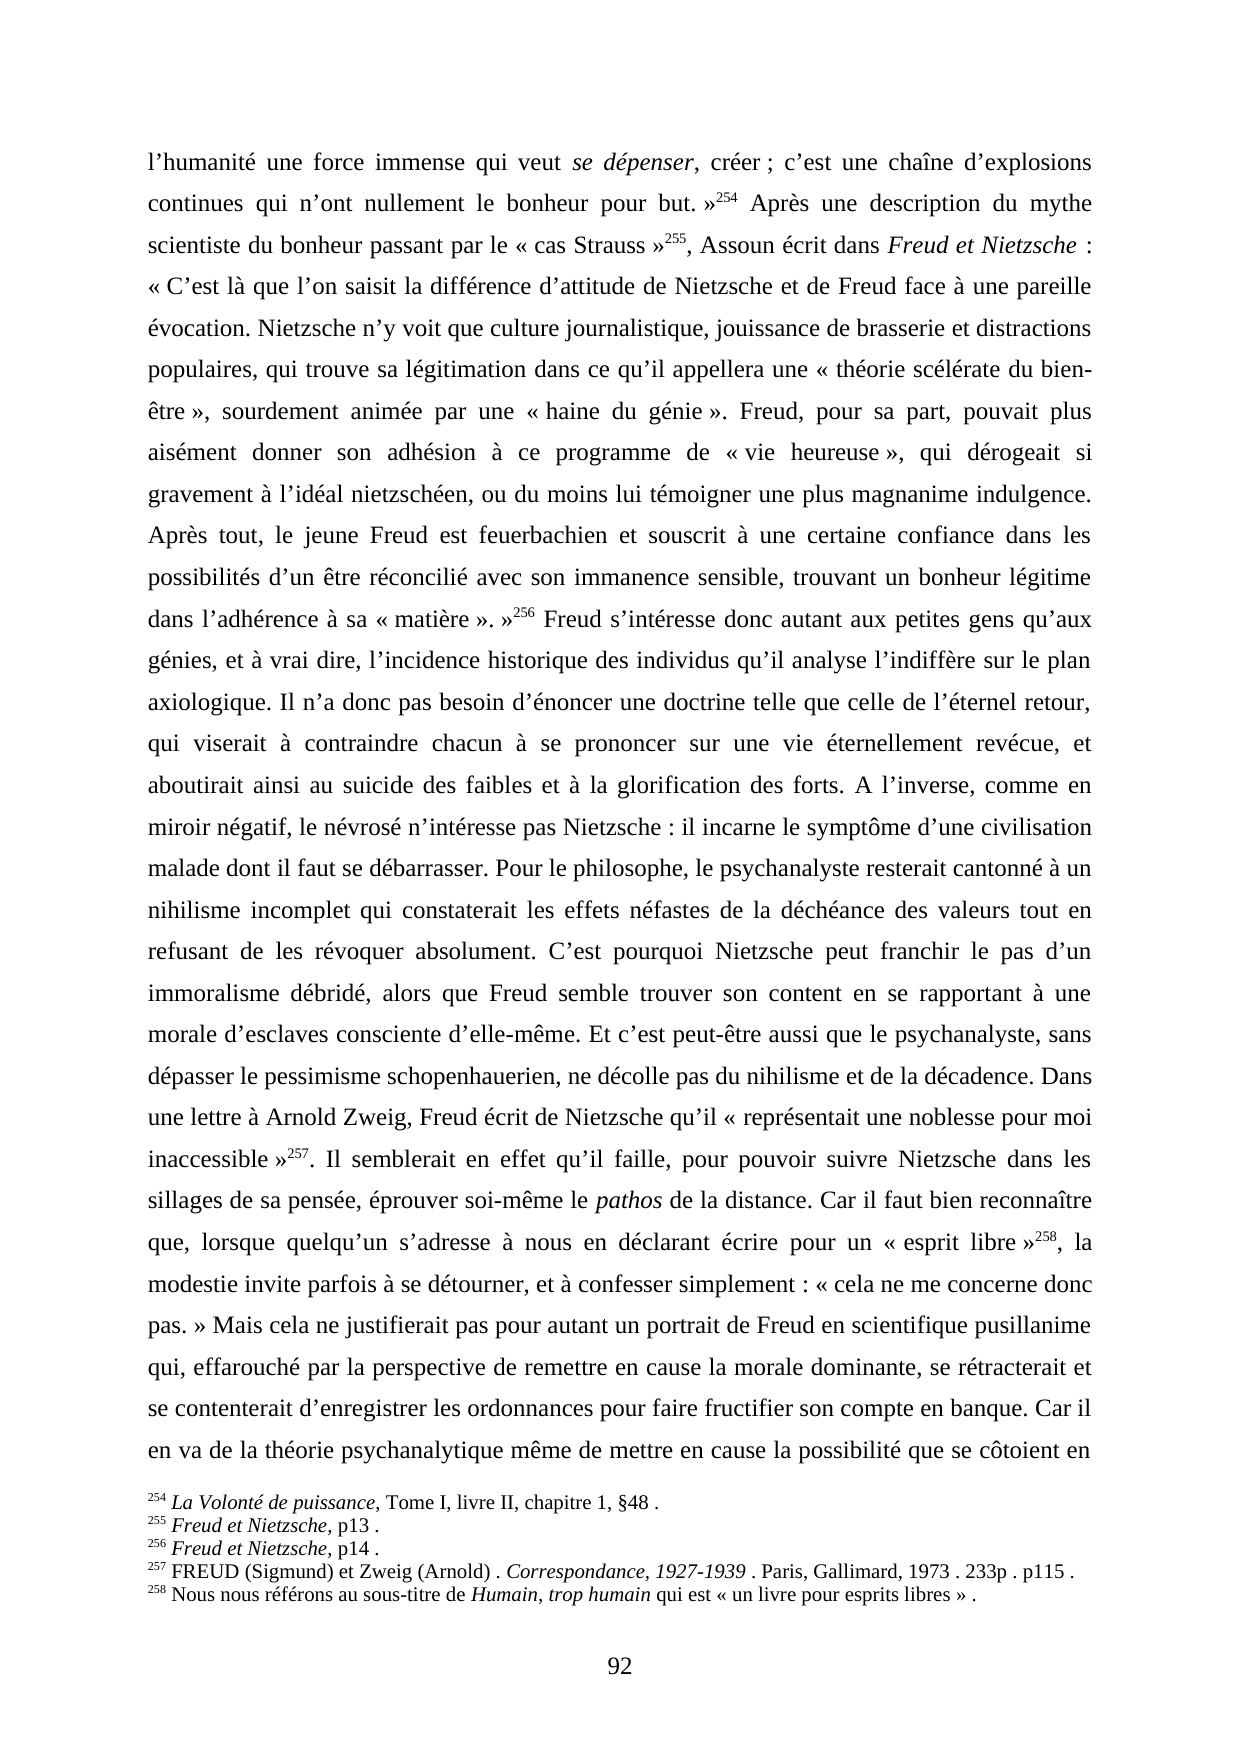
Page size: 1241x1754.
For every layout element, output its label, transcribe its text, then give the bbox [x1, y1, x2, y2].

text La Volonté de puissance, Tome I, livre II, chapitre 1, §48 . [148, 1491, 1092, 1514]
text FREUD (Sigmund) et Zweig (Arnold) . Correspondance, 1927-1939 . Paris, Gallimard, 1973 . 233p . p115 . [148, 1560, 1092, 1583]
text Freud et Nietzsche, p14 . [148, 1537, 1092, 1560]
text Freud et Nietzsche, p13 . [148, 1514, 1092, 1537]
text l’humanité une force immense qui veut se dépenser, créer ; c’est une chaîne d’explosions continues qui n’ont nullement le bonheur pour but. » Après une description du mythe scientiste du bonheur passant par le « cas Strauss », Assoun écrit dans Freud et Nietzsche : « C’est là que l’on saisit la différence d’attitude de Nietzsche et de Freud face à une pareille évocation. Nietzsche n’y voit que culture journalistique, jouissance de brasserie et distractions populaires, qui trouve sa légitimation dans ce qu’il appellera une « théorie scélérate du bien-être », sourdement animée par une « haine du génie ». Freud, pour sa part, pouvait plus aisément donner son adhésion à ce programme de « vie heureuse », qui dérogeait si gravement à l’idéal nietzschéen, ou du moins lui témoigner une plus magnanime indulgence. Après tout, le jeune Freud est feuerbachien et souscrit à une certaine confiance dans les possibilités d’un être réconcilié avec son immanence sensible, trouvant un bonheur légitime dans l’adhérence à sa « matière ». » Freud s’intéresse donc autant aux petites gens qu’aux génies, et à vrai dire, l’incidence historique des individus qu’il analyse l’indiffère sur le plan axiologique. Il n’a donc pas besoin d’énoncer une doctrine telle que celle de l’éternel retour, qui viserait à contraindre chacun à se prononcer sur une vie éternellement revécue, et aboutirait ainsi au suicide des faibles et à la glorification des forts. A l’inverse, comme en miroir négatif, le névrosé n’intéresse pas Nietzsche : il incarne le symptôme d’une civilisation malade dont il faut se débarrasser. Pour le philosophe, le psychanalyste resterait cantonné à un nihilisme incomplet qui constaterait les effets néfastes de la déchéance des valeurs tout en refusant de les révoquer absolument. C’est pourquoi Nietzsche peut franchir le pas d’un immoralisme débridé, alors que Freud semble trouver son content en se rapportant à une morale d’esclaves consciente d’elle-même. Et c’est peut-être aussi que le psychanalyste, sans dépasser le pessimisme schopenhauerien, ne décolle pas du nihilisme et de la décadence. Dans une lettre à Arnold Zweig, Freud écrit de Nietzsche qu’il « représentait une noblesse pour moi inaccessible ». Il semblerait en effet qu’il faille, pour pouvoir suivre Nietzsche dans les sillages de sa pensée, éprouver soi-même le pathos de la distance. Car il faut bien reconnaître que, lorsque quelqu’un s’adresse à nous en déclarant écrire pour un « esprit libre », la modestie invite parfois à se détourner, et à confesser simplement : « cela ne me concerne donc pas. » Mais cela ne justifierait pas pour autant un portrait de Freud en scientifique pusillanime qui, effarouché par la perspective de remettre en cause la morale dominante, se rétracterait et se contenterait d’enregistrer les ordonnances pour faire fructifier son compte en banque. Car il en va de la théorie psychanalytique même de mettre en cause la possibilité que se côtoient en [148, 148, 1092, 1464]
text Nous nous référons au sous-titre de Humain, trop humain qui est « un livre pour esprits libres » . [148, 1583, 1092, 1606]
